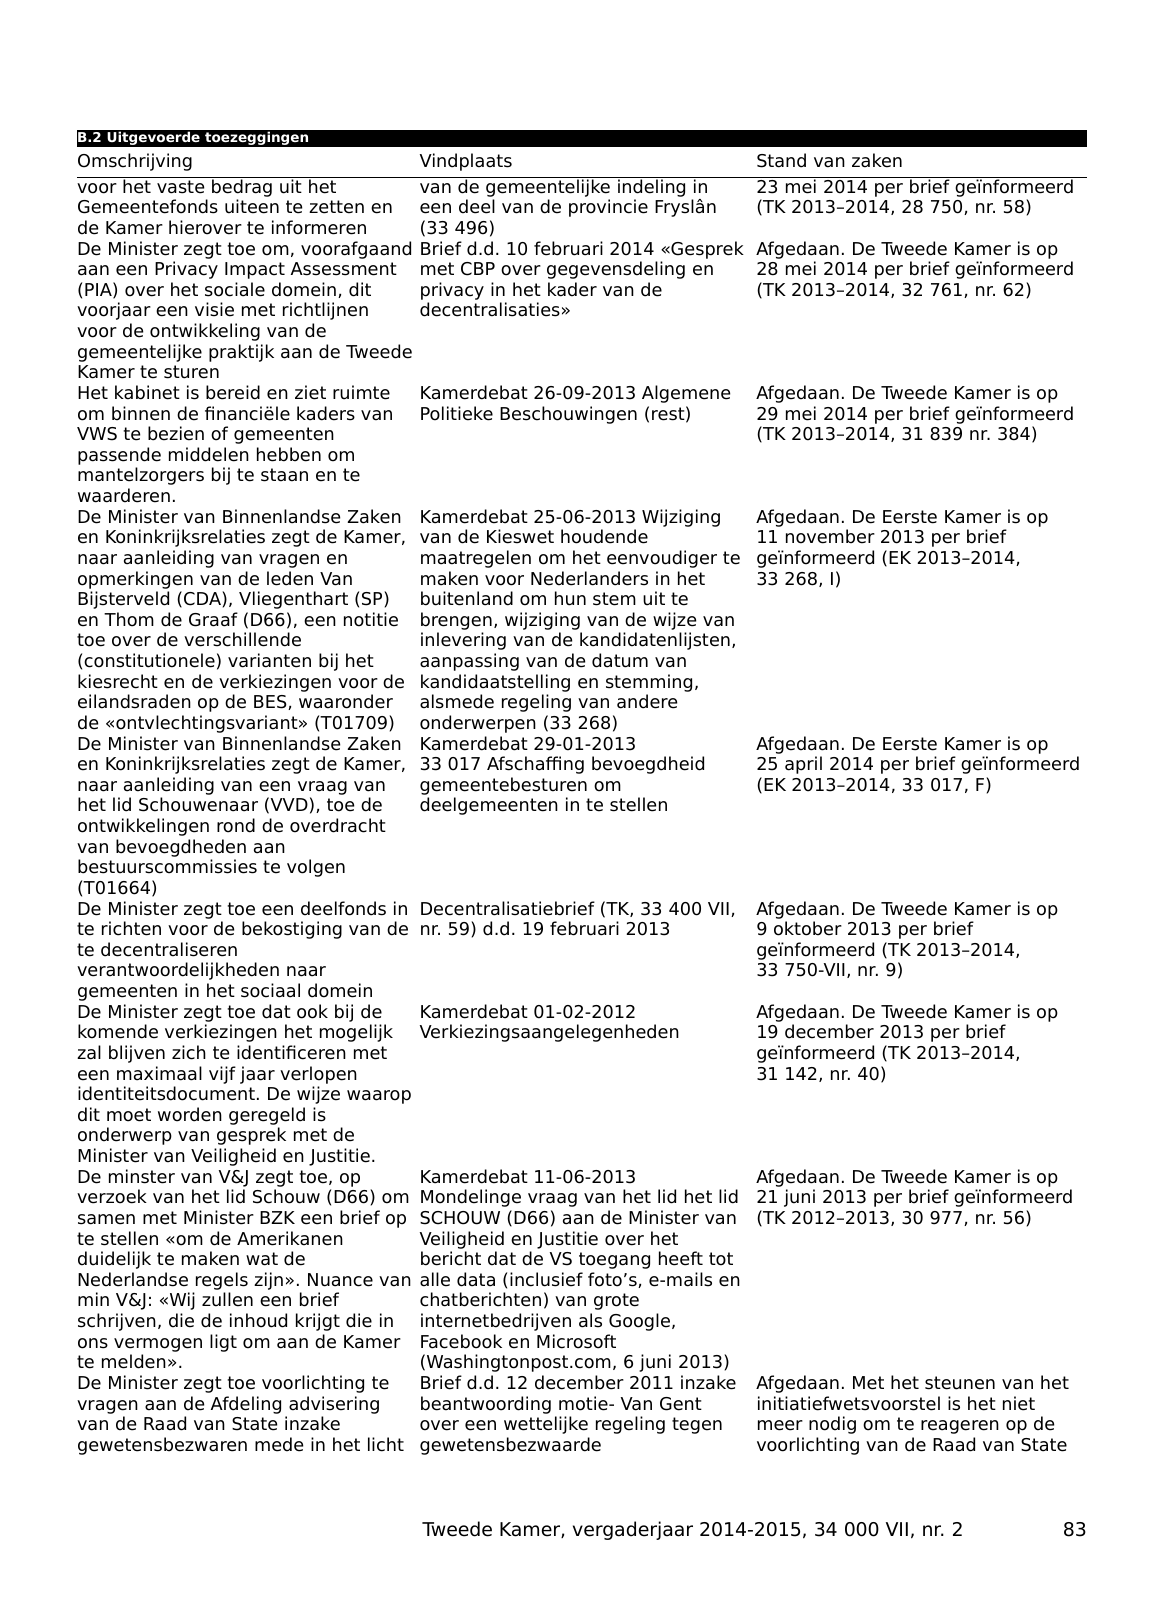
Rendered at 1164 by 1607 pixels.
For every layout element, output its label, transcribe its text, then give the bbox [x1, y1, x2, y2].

table_cell Het kabinet is bereid en ziet ruimte om binnen de financiële kaders van VWS te bezien of gemeenten passende middelen hebben om mantelzorgers bij te staan en te waarderen. [77, 383, 413, 507]
table_header B.2 Uitgevoerde toezeggingen [77, 130, 1087, 146]
table_cell De Minister van Binnenlandse Zaken en Koninkrijksrelaties zegt de Kamer, naar aanleiding van vragen en opmerkingen van de leden Van Bijsterveld (CDA), Vliegenthart (SP) en Thom de Graaf (D66), een notitie toe over de verschillende (constitutionele) varianten bij het kiesrecht en de verkiezingen voor de eilandsraden op de BES, waaronder de «ontvlechtingsvariant» (T01709) [77, 507, 413, 733]
table_cell Kamerdebat 01-02-2012 Verkiezingsaangelegenheden [413, 1002, 750, 1167]
table_cell 23 mei 2014 per brief geïnformeerd (TK 2013–2014, 28 750, nr. 58) [750, 178, 1087, 238]
table_cell van de gemeentelijke indeling in een deel van de provincie Fryslân (33 496) [413, 178, 750, 238]
table_cell Afgedaan. De Tweede Kamer is op 28 mei 2014 per brief geïnformeerd (TK 2013–2014, 32 761, nr. 62) [750, 239, 1087, 383]
table_cell Kamerdebat 29-01-2013 33 017 Afschaffing bevoegdheid gemeentebesturen om deelgemeenten in te stellen [413, 734, 750, 898]
table_cell Afgedaan. De Tweede Kamer is op 9 oktober 2013 per brief geïnformeerd (TK 2013–2014, 33 750-VII, nr. 9) [750, 899, 1087, 1002]
table_cell voor het vaste bedrag uit het Gemeentefonds uiteen te zetten en de Kamer hierover te informeren [77, 178, 413, 238]
table_cell Afgedaan. Met het steunen van het initiatiefwetsvoorstel is het niet meer nodig om te reageren op de voorlichting van de Raad van State [750, 1373, 1087, 1455]
table_cell Kamerdebat 26-09-2013 Algemene Politieke Beschouwingen (rest) [413, 383, 750, 507]
table_cell De Minister van Binnenlandse Zaken en Koninkrijksrelaties zegt de Kamer, naar aanleiding van een vraag van het lid Schouwenaar (VVD), toe de ontwikkelingen rond de overdracht van bevoegdheden aan bestuurscommissies te volgen (T01664) [77, 734, 413, 898]
table_cell De Minister zegt toe dat ook bij de komende verkiezingen het mogelijk zal blijven zich te identificeren met een maximaal vijf jaar verlopen identiteitsdocument. De wijze waarop dit moet worden geregeld is onderwerp van gesprek met de Minister van Veiligheid en Justitie. [77, 1002, 413, 1167]
table_cell Afgedaan. De Eerste Kamer is op 11 november 2013 per brief geïnformeerd (EK 2013–2014, 33 268, I) [750, 507, 1087, 733]
table_cell Brief d.d. 10 februari 2014 «Gesprek met CBP over gegevensdeling en privacy in het kader van de decentralisaties» [413, 239, 750, 383]
table_cell Vindplaats [413, 147, 750, 177]
table_cell Brief d.d. 12 december 2011 inzake beantwoording motie- Van Gent over een wettelijke regeling tegen gewetensbezwaarde [413, 1373, 750, 1455]
table_cell De Minister zegt toe een deelfonds in te richten voor de bekostiging van de te decentraliseren verantwoordelijkheden naar gemeenten in het sociaal domein [77, 899, 413, 1002]
table_cell Kamerdebat 11-06-2013 Mondelinge vraag van het lid het lid SCHOUW (D66) aan de Minister van Veiligheid en Justitie over het bericht dat de VS toegang heeft tot alle data (inclusief foto’s, e-mails en chatberichten) van grote internetbedrijven als Google, Facebook en Microsoft (Washingtonpost.com, 6 juni 2013) [413, 1167, 750, 1373]
table_cell Afgedaan. De Tweede Kamer is op 21 juni 2013 per brief geïnformeerd (TK 2012–2013, 30 977, nr. 56) [750, 1167, 1087, 1373]
table_cell Afgedaan. De Eerste Kamer is op 25 april 2014 per brief geïnformeerd (EK 2013–2014, 33 017, F) [750, 734, 1087, 898]
table_cell Kamerdebat 25-06-2013 Wijziging van de Kieswet houdende maatregelen om het eenvoudiger te maken voor Nederlanders in het buitenland om hun stem uit te brengen, wijziging van de wijze van inlevering van de kandidatenlijsten, aanpassing van de datum van kandidaatstelling en stemming, alsmede regeling van andere onderwerpen (33 268) [413, 507, 750, 733]
table_cell De minster van V&J zegt toe, op verzoek van het lid Schouw (D66) om samen met Minister BZK een brief op te stellen «om de Amerikanen duidelijk te maken wat de Nederlandse regels zijn». Nuance van min V&J: «Wij zullen een brief schrijven, die de inhoud krijgt die in ons vermogen ligt om aan de Kamer te melden». [77, 1167, 413, 1373]
table_cell Afgedaan. De Tweede Kamer is op 29 mei 2014 per brief geïnformeerd (TK 2013–2014, 31 839 nr. 384) [750, 383, 1087, 507]
table_cell De Minister zegt toe voorlichting te vragen aan de Afdeling advisering van de Raad van State inzake gewetensbezwaren mede in het licht [77, 1373, 413, 1455]
table_cell Omschrijving [77, 147, 413, 177]
table_cell Afgedaan. De Tweede Kamer is op 19 december 2013 per brief geïnformeerd (TK 2013–2014, 31 142, nr. 40) [750, 1002, 1087, 1167]
table_cell Decentralisatiebrief (TK, 33 400 VII, nr. 59) d.d. 19 februari 2013 [413, 899, 750, 1002]
table_cell De Minister zegt toe om, voorafgaand aan een Privacy Impact Assessment (PIA) over het sociale domein, dit voorjaar een visie met richtlijnen voor de ontwikkeling van de gemeentelijke praktijk aan de Tweede Kamer te sturen [77, 239, 413, 383]
table_cell Stand van zaken [750, 147, 1087, 177]
